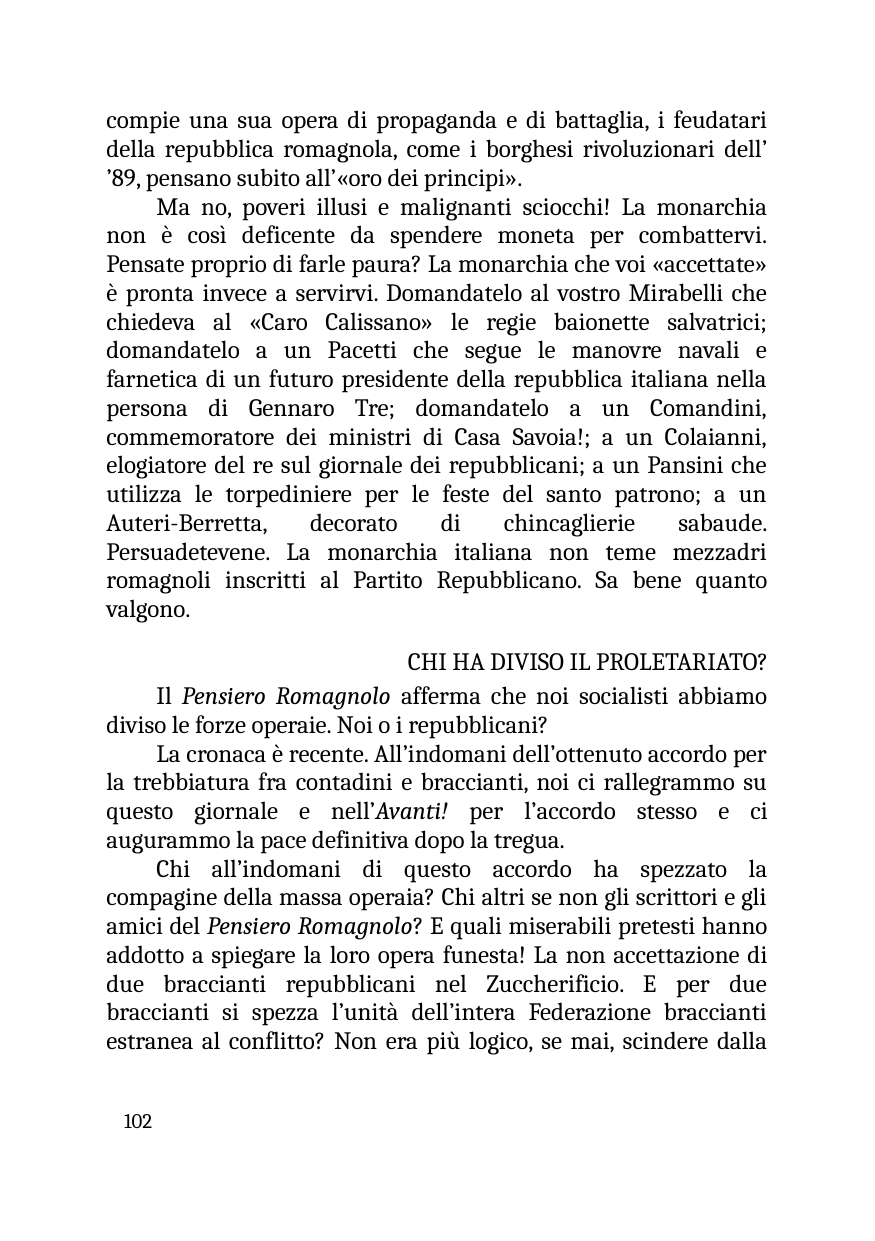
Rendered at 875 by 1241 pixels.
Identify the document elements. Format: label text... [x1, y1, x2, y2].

text Ma no, poveri illusi e malignanti sciocchi! La monarchia non è così deficente da spendere moneta per combattervi. Pensate proprio di farle paura? La monarchia che voi «accettate» è pronta invece a servirvi. Domandatelo al vostro Mirabelli che chiedeva al «Caro Calissano» le regie baionette salvatrici; domandatelo a un Pacetti che segue le manovre navali e farnetica di un futuro presidente della repubblica italiana nella persona di Gennaro Tre; domandatelo a un Comandini, commemoratore dei ministri di Casa Savoia!; a un Colaianni, elogiatore del re sul giornale dei repubblicani; a un Pansini che utilizza le torpediniere per le feste del santo patrono; a un Auteri-Berretta, decorato di chincaglierie sabaude. Persuadetevene. La monarchia italiana non teme mezzadri romagnoli inscritti al Partito Repubblicano. Sa bene quanto valgono. [106, 192, 768, 624]
text Il Pensiero Romagnolo afferma che noi socialisti abbiamo diviso le forze operaie. Noi o i repubblicani? [106, 682, 768, 739]
text Chi all’indomani di questo accordo ha spezzato la compagine della massa operaia? Chi altri se non gli scrittori e gli amici del Pensiero Romagnolo? E quali miserabili pretesti hanno addotto a spiegare la loro opera funesta! La non accettazione di due braccianti repubblicani nel Zuccherificio. E per due braccianti si spezza l’unità dell’intera Federazione braccianti estranea al conflitto? Non era più logico, se mai, scindere dalla [106, 854, 768, 1056]
text compie una sua opera di propaganda e di battaglia, i feudatari della repubblica romagnola, come i borghesi rivoluzionari dell’ ’89, pensano subito all’«oro dei principi». [106, 106, 768, 192]
text CHI HA DIVISO IL PROLETARIATO? [106, 647, 768, 676]
text La cronaca è recente. All’indomani dell’ottenuto accordo per la trebbiatura fra contadini e braccianti, noi ci rallegrammo su questo giornale e nell’Avanti! per l’accordo stesso e ci augurammo la pace definitiva dopo la tregua. [106, 739, 768, 854]
